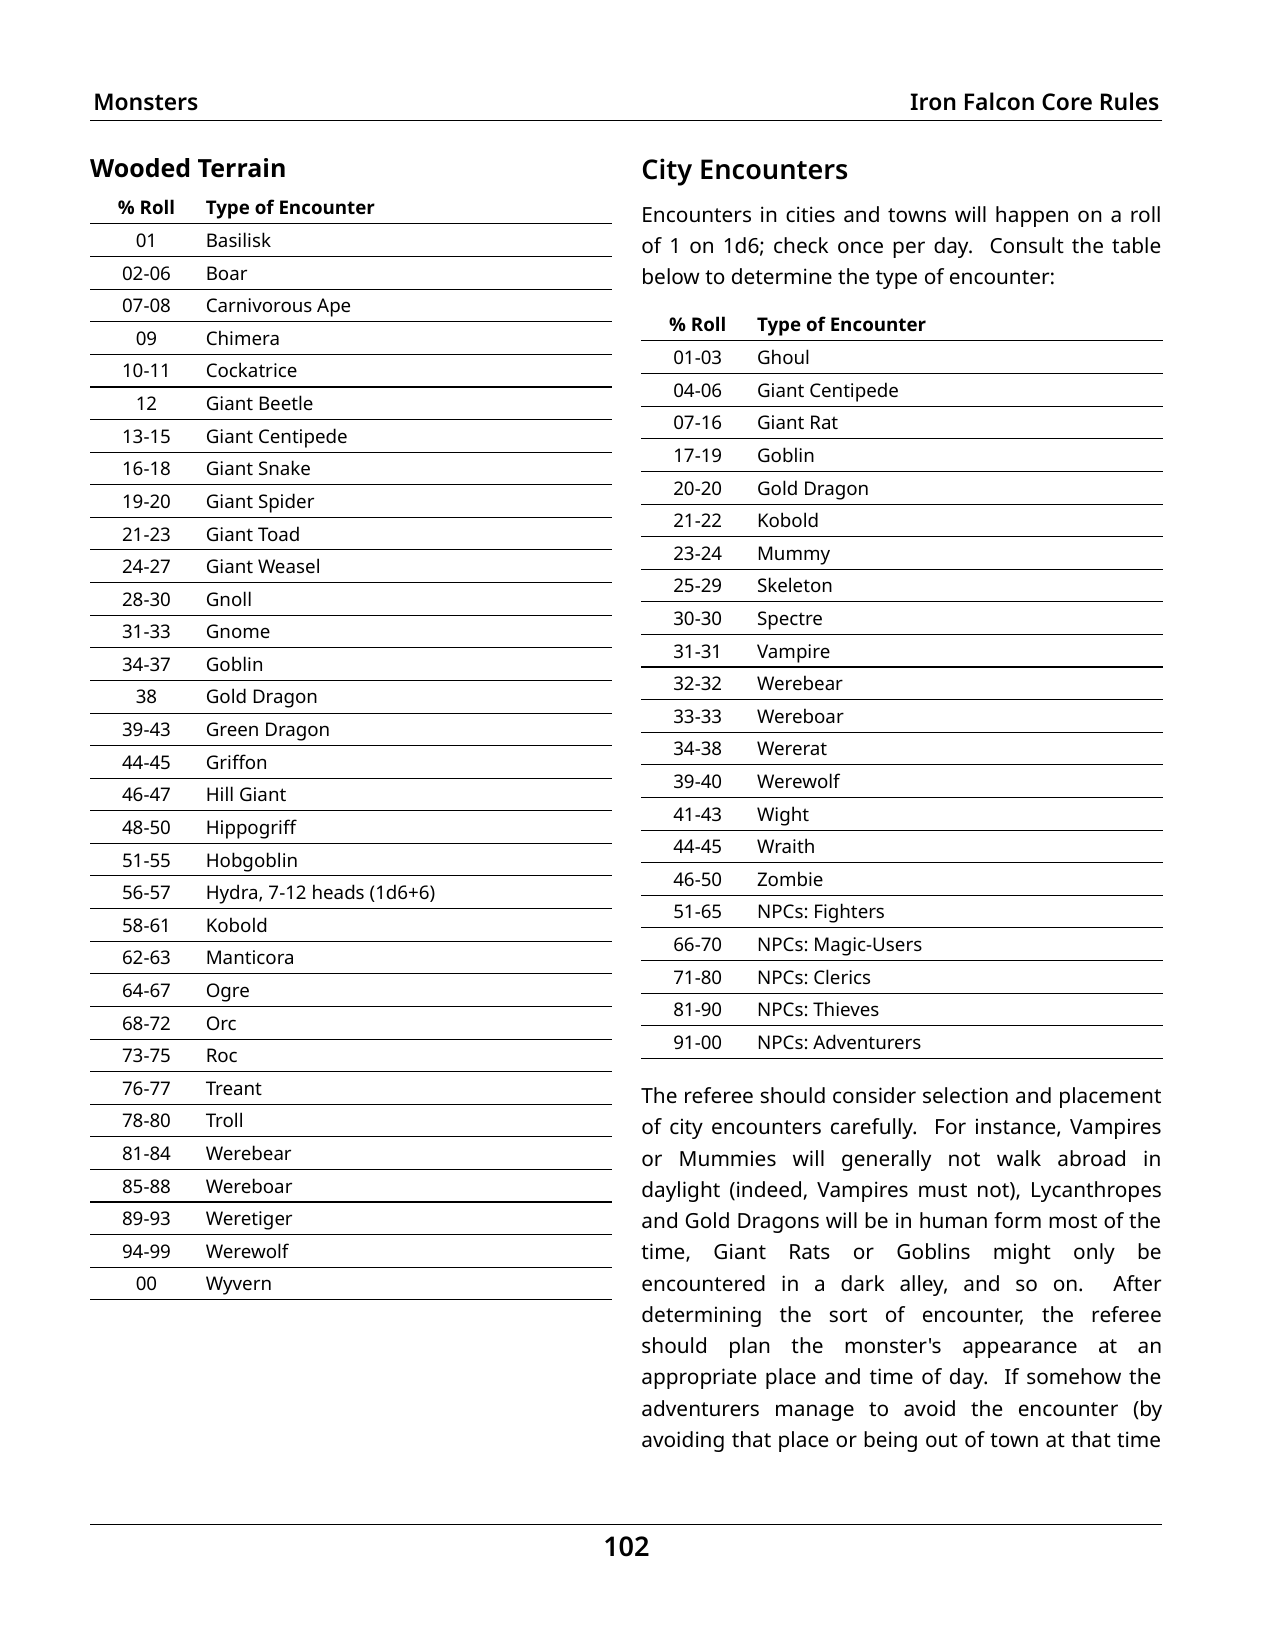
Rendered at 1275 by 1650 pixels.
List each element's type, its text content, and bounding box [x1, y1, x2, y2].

table_cell NPCs: Adventurers [754, 1026, 1163, 1058]
table_cell Green Dragon [203, 714, 612, 745]
table_cell 25-29 [641, 570, 754, 601]
table_cell Basilisk [203, 224, 612, 256]
table_cell 21-22 [641, 505, 754, 536]
table_cell 33-33 [641, 700, 754, 732]
table_cell Skeleton [754, 570, 1163, 601]
table_cell 58-61 [90, 909, 202, 941]
table_cell 85-88 [90, 1170, 202, 1201]
table_cell 68-72 [90, 1007, 202, 1038]
table_cell Gold Dragon [203, 681, 612, 712]
table_cell 41-43 [641, 798, 754, 829]
table_cell Cockatrice [203, 355, 612, 386]
table_cell Giant Spider [203, 485, 612, 517]
table_cell 13-15 [90, 420, 202, 452]
table_cell Gnome [203, 616, 612, 647]
table_cell Vampire [754, 635, 1163, 666]
subtitle City Encounters [641, 151, 1162, 188]
table_cell Giant Snake [203, 453, 612, 484]
table_cell 78-80 [90, 1105, 202, 1136]
table_cell 21-23 [90, 518, 202, 549]
table_cell 73-75 [90, 1040, 202, 1071]
table_cell Spectre [754, 602, 1163, 634]
table_cell 02-06 [90, 257, 202, 288]
table_cell 01-03 [641, 341, 754, 373]
table_header % Roll [641, 308, 754, 340]
table_cell NPCs: Magic-Users [754, 928, 1163, 960]
table_header Type of Encounter [754, 308, 1163, 340]
table_cell Hydra, 7-12 heads (1d6+6) [203, 876, 612, 908]
table_cell 34-37 [90, 648, 202, 680]
table_header % Roll [90, 191, 202, 223]
table_cell 62-63 [90, 942, 202, 973]
table_cell 30-30 [641, 602, 754, 634]
table_cell Giant Centipede [203, 420, 612, 452]
table_cell 48-50 [90, 811, 202, 843]
table_cell 38 [90, 681, 202, 712]
table_cell 17-19 [641, 439, 754, 471]
table_cell 19-20 [90, 485, 202, 517]
table_cell 81-90 [641, 994, 754, 1025]
table_cell 46-50 [641, 863, 754, 895]
table_cell 89-93 [90, 1203, 202, 1234]
table_cell Wight [754, 798, 1163, 829]
table_cell 44-45 [641, 831, 754, 862]
table_cell 44-45 [90, 746, 202, 778]
table_cell 66-70 [641, 928, 754, 960]
table_cell 76-77 [90, 1072, 202, 1104]
table_cell 24-27 [90, 550, 202, 582]
table_cell Werewolf [203, 1235, 612, 1267]
text The referee should consider selection and placement of city encounters carefully. For instance, Vampires or Mummies will generally not walk abroad in daylight (indeed, Vampires must not), Lycanthropes and Gold Dragons will be in human form most of the time, Giant Rats or Goblins might only be encountered in a dark alley, and so on. After determining the sort of encounter, the referee should plan the monster's appearance at an appropriate place and time of day. If somehow the adventurers manage to avoid the encounter (by avoiding that place or being out of town at that time [641, 1081, 1162, 1453]
table_cell NPCs: Thieves [754, 994, 1163, 1025]
table_cell Goblin [203, 648, 612, 680]
table_cell 39-40 [641, 765, 754, 797]
table_cell 09 [90, 322, 202, 354]
table_cell Hippogriff [203, 811, 612, 843]
table_cell Gnoll [203, 583, 612, 614]
table_cell Werebear [203, 1137, 612, 1169]
table_cell 39-43 [90, 714, 202, 745]
table_cell Gold Dragon [754, 472, 1163, 503]
table_cell 91-00 [641, 1026, 754, 1058]
table_cell Giant Weasel [203, 550, 612, 582]
table_cell 51-65 [641, 896, 754, 927]
table_cell Hill Giant [203, 779, 612, 810]
table_cell 01 [90, 224, 202, 256]
table_cell 94-99 [90, 1235, 202, 1267]
table_cell Weretiger [203, 1203, 612, 1234]
table_cell 46-47 [90, 779, 202, 810]
table_cell Hobgoblin [203, 844, 612, 875]
table_cell Griffon [203, 746, 612, 778]
table_cell Chimera [203, 322, 612, 354]
table_cell 31-33 [90, 616, 202, 647]
table_cell Troll [203, 1105, 612, 1136]
table_cell Kobold [203, 909, 612, 941]
table_cell 56-57 [90, 876, 202, 908]
table_cell Ghoul [754, 341, 1163, 373]
table_cell 81-84 [90, 1137, 202, 1169]
table_cell Kobold [754, 505, 1163, 536]
table_cell 20-20 [641, 472, 754, 503]
table_cell Werebear [754, 668, 1163, 699]
table_cell 00 [90, 1268, 202, 1299]
table_cell Ogre [203, 974, 612, 1006]
table_cell Goblin [754, 439, 1163, 471]
table_cell Mummy [754, 537, 1163, 569]
table_cell Wereboar [203, 1170, 612, 1201]
table_cell 04-06 [641, 374, 754, 406]
table_cell Giant Beetle [203, 388, 612, 419]
table_cell 71-80 [641, 961, 754, 992]
table_cell Werewolf [754, 765, 1163, 797]
table_cell Roc [203, 1040, 612, 1071]
table_cell 07-08 [90, 290, 202, 321]
text Encounters in cities and towns will happen on a roll of 1 on 1d6; check once per day. Consult the table below to determine the type of encounter: [641, 200, 1162, 291]
table_cell 32-32 [641, 668, 754, 699]
table_cell Giant Toad [203, 518, 612, 549]
table_cell 23-24 [641, 537, 754, 569]
table_cell Carnivorous Ape [203, 290, 612, 321]
table_cell Wereboar [754, 700, 1163, 732]
table_cell 10-11 [90, 355, 202, 386]
table_cell Treant [203, 1072, 612, 1104]
table_cell Orc [203, 1007, 612, 1038]
subtitle Wooded Terrain [90, 151, 611, 185]
table_cell Boar [203, 257, 612, 288]
table_cell 64-67 [90, 974, 202, 1006]
table_cell 51-55 [90, 844, 202, 875]
table_cell Wyvern [203, 1268, 612, 1299]
table_cell Wererat [754, 733, 1163, 764]
table_cell Giant Rat [754, 407, 1163, 438]
table_cell 28-30 [90, 583, 202, 614]
table_cell NPCs: Fighters [754, 896, 1163, 927]
table_cell Zombie [754, 863, 1163, 895]
table_cell Manticora [203, 942, 612, 973]
table_cell 16-18 [90, 453, 202, 484]
table_cell 12 [90, 388, 202, 419]
table_cell 34-38 [641, 733, 754, 764]
table_cell Giant Centipede [754, 374, 1163, 406]
table_cell 07-16 [641, 407, 754, 438]
table_cell NPCs: Clerics [754, 961, 1163, 992]
table_cell Wraith [754, 831, 1163, 862]
table_cell 31-31 [641, 635, 754, 666]
table_header Type of Encounter [203, 191, 612, 223]
